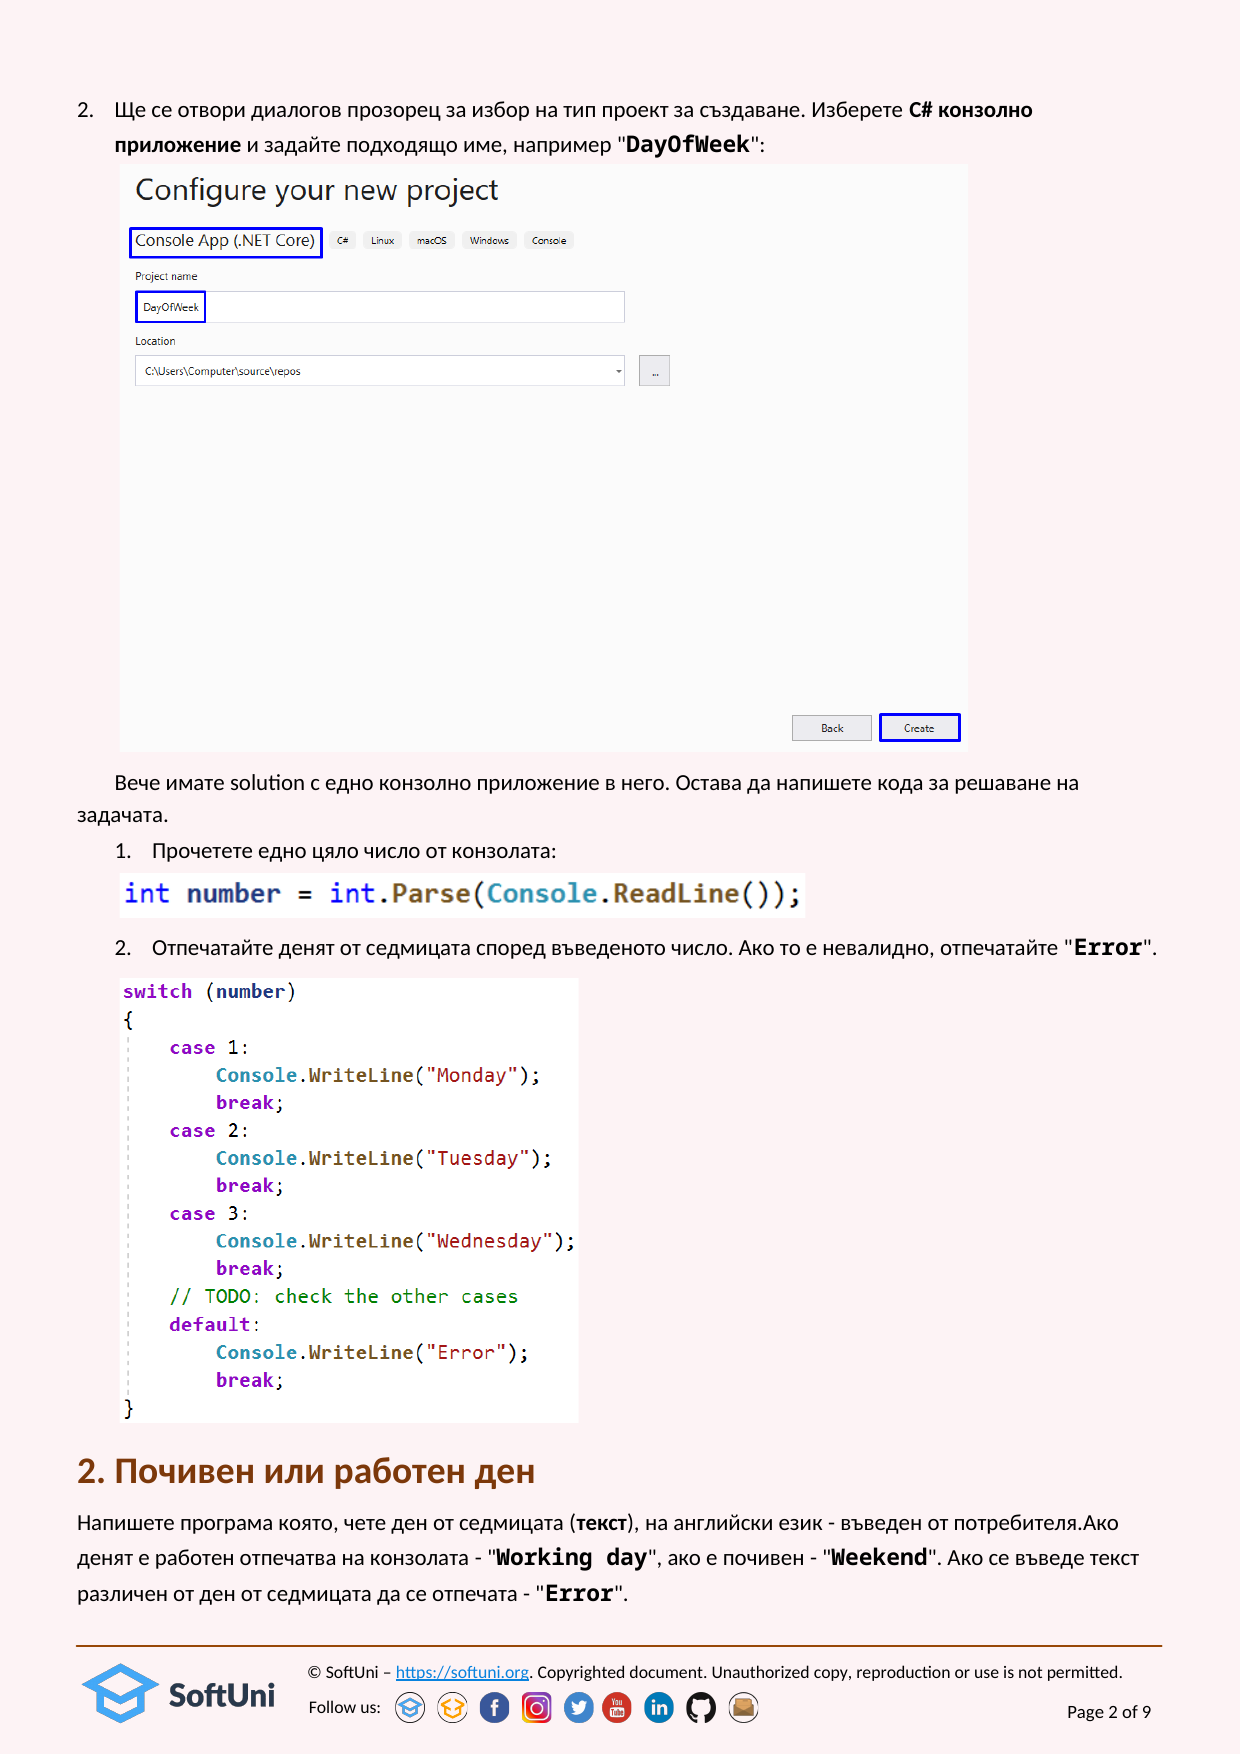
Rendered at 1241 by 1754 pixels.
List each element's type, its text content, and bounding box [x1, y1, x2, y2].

picture [119, 164, 969, 752]
picture [644, 1714, 653, 1723]
picture [119, 873, 806, 918]
picture [564, 1692, 594, 1723]
list Прочетете едно цяло число от конзолата: [114, 837, 1163, 865]
picture [728, 1692, 759, 1723]
list Отпечатайте денят от седмицата според въведеното число. Ако то е невалидно, отпечатайте "Error". [114, 930, 1163, 962]
picture [665, 1714, 674, 1723]
picture [479, 1692, 510, 1723]
text Вече имате solution с едно конзолно приложение в него. Остава да напишете кода за решаване на задачата. [77, 768, 1163, 828]
subtitle Почивен или работен ден [77, 1447, 1163, 1493]
picture [437, 1692, 468, 1723]
text Напишете програма която, чете ден от седмицата (текст), на английски език - въведен от потребителя.Ако денят е работен отпечатва на конзолата - "Working day", ако е почивен - "Weekend". Ако се въведе текст различен от ден от седмицата да се отпечата - "Error". [77, 1508, 1163, 1608]
picture [644, 1692, 653, 1701]
picture [658, 1705, 667, 1714]
picture [119, 978, 579, 1423]
picture [686, 1692, 716, 1723]
picture [602, 1692, 632, 1723]
picture [75, 1658, 281, 1729]
picture [395, 1692, 425, 1723]
list Ще се отвори диалогов прозорец за избор на тип проект за създаване. Изберете C# конзолно приложение и задайте подходящо име, например "DayOfWeek": [77, 95, 1163, 159]
picture [665, 1692, 674, 1701]
picture [522, 1692, 552, 1723]
